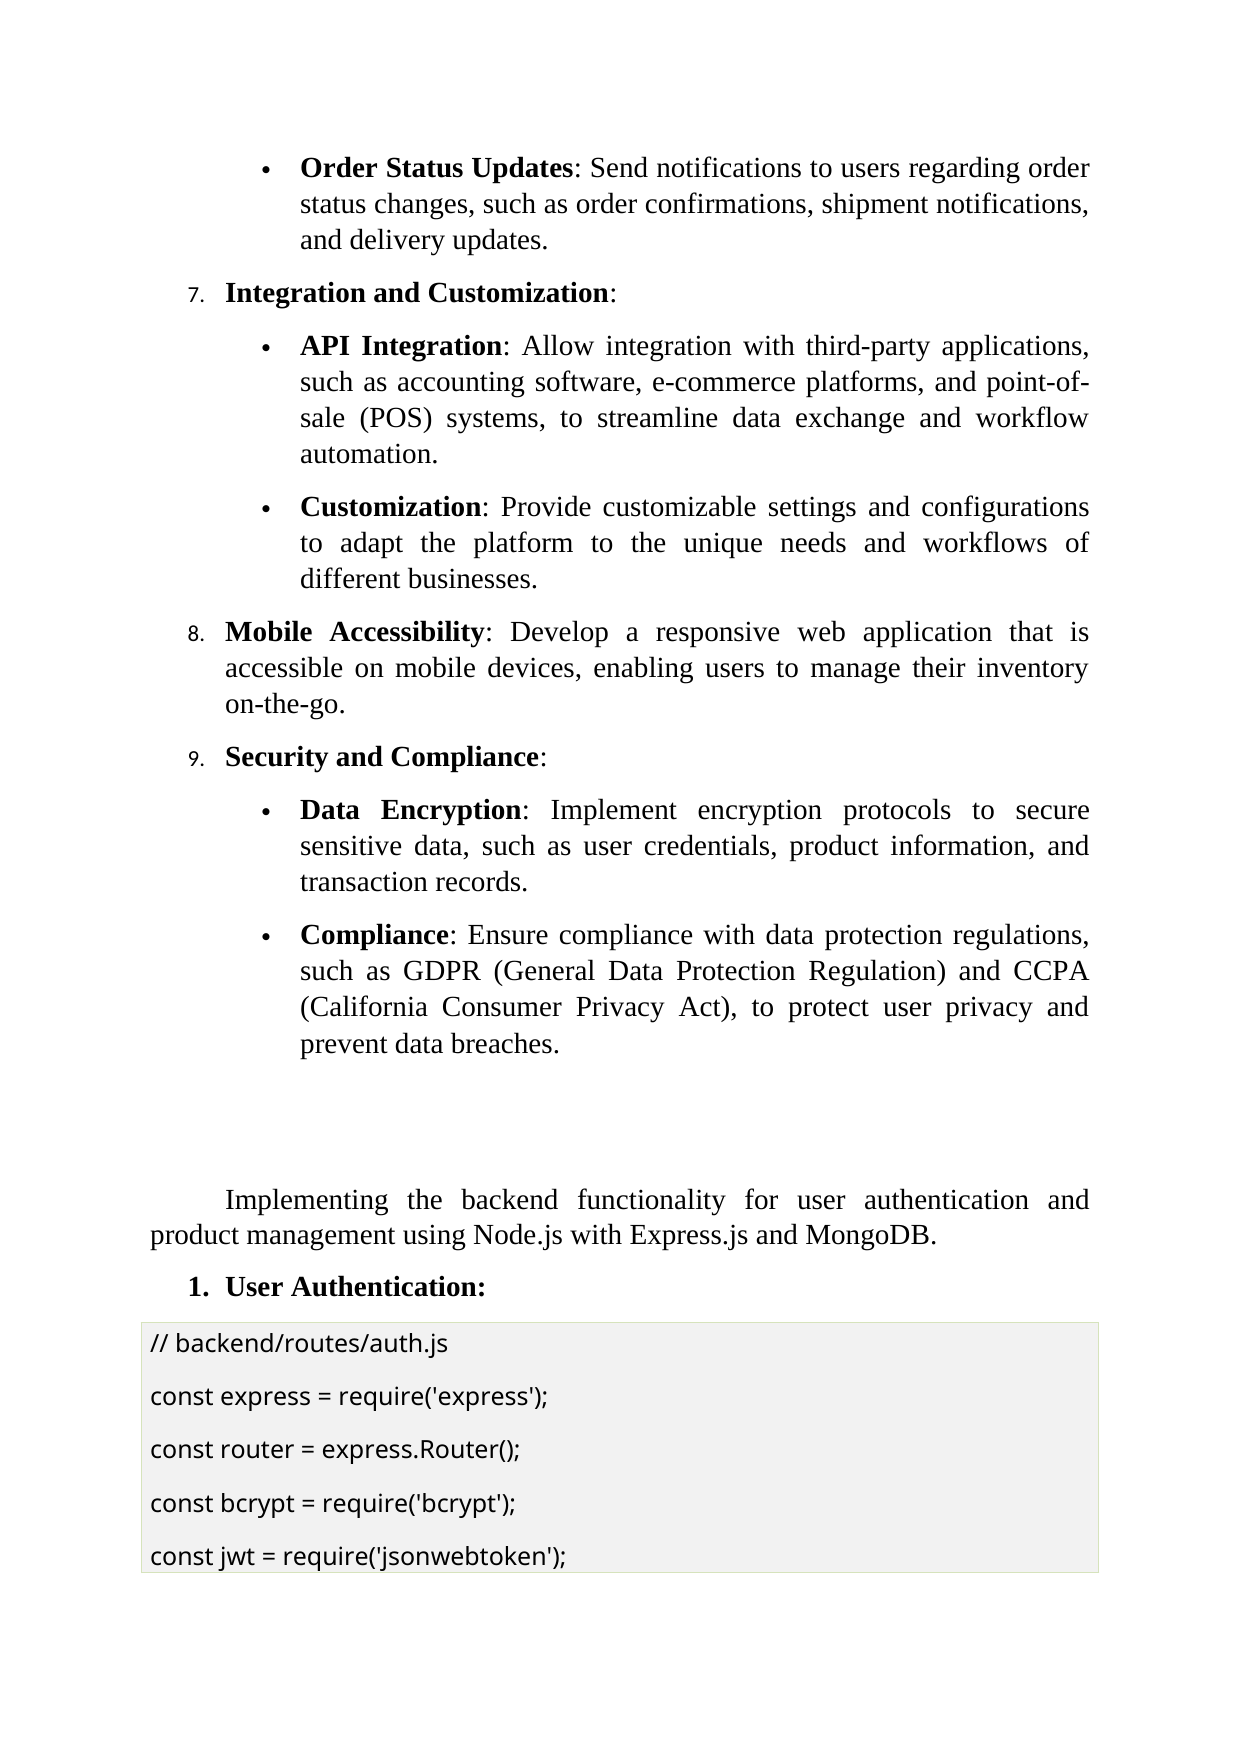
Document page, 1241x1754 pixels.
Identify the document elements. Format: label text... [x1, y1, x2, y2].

list Order Status Updates: Send notifications to users regarding order status changes, such as order confirmations, shipment notifications, and delivery updates. [262, 150, 1090, 256]
text const bcrypt = require('bcrypt'); [142, 1482, 1098, 1520]
list User Authentication: [187, 1269, 1090, 1303]
text Implementing the backend functionality for user authentication and product management using Node.js with Express.js and MongoDB. [150, 1182, 1090, 1251]
text const jwt = require('jsonwebtoken'); [142, 1536, 1098, 1572]
list Mobile Accessibility: Develop a responsive web application that is accessible on mobile devices, enabling users to manage their inventory on-the-go. [187, 614, 1090, 720]
text // backend/routes/auth.js [142, 1323, 1098, 1359]
list Integration and Customization: [187, 275, 1090, 309]
text const express = require('express'); [142, 1376, 1098, 1413]
list Customization: Provide customizable settings and configurations to adapt the platform to the unique needs and workflows of different businesses. [262, 489, 1090, 595]
list API Integration: Allow integration with third-party applications, such as accounting software, e-commerce platforms, and point-of-sale (POS) systems, to streamline data exchange and workflow automation. [262, 328, 1090, 470]
list Data Encryption: Implement encryption protocols to secure sensitive data, such as user credentials, product information, and transaction records. [262, 792, 1090, 898]
list Compliance: Ensure compliance with data protection regulations, such as GDPR (General Data Protection Regulation) and CCPA (California Consumer Privacy Act), to protect user privacy and prevent data breaches. [262, 917, 1090, 1059]
list Security and Compliance: [187, 739, 1090, 773]
text const router = express.Router(); [142, 1429, 1098, 1466]
